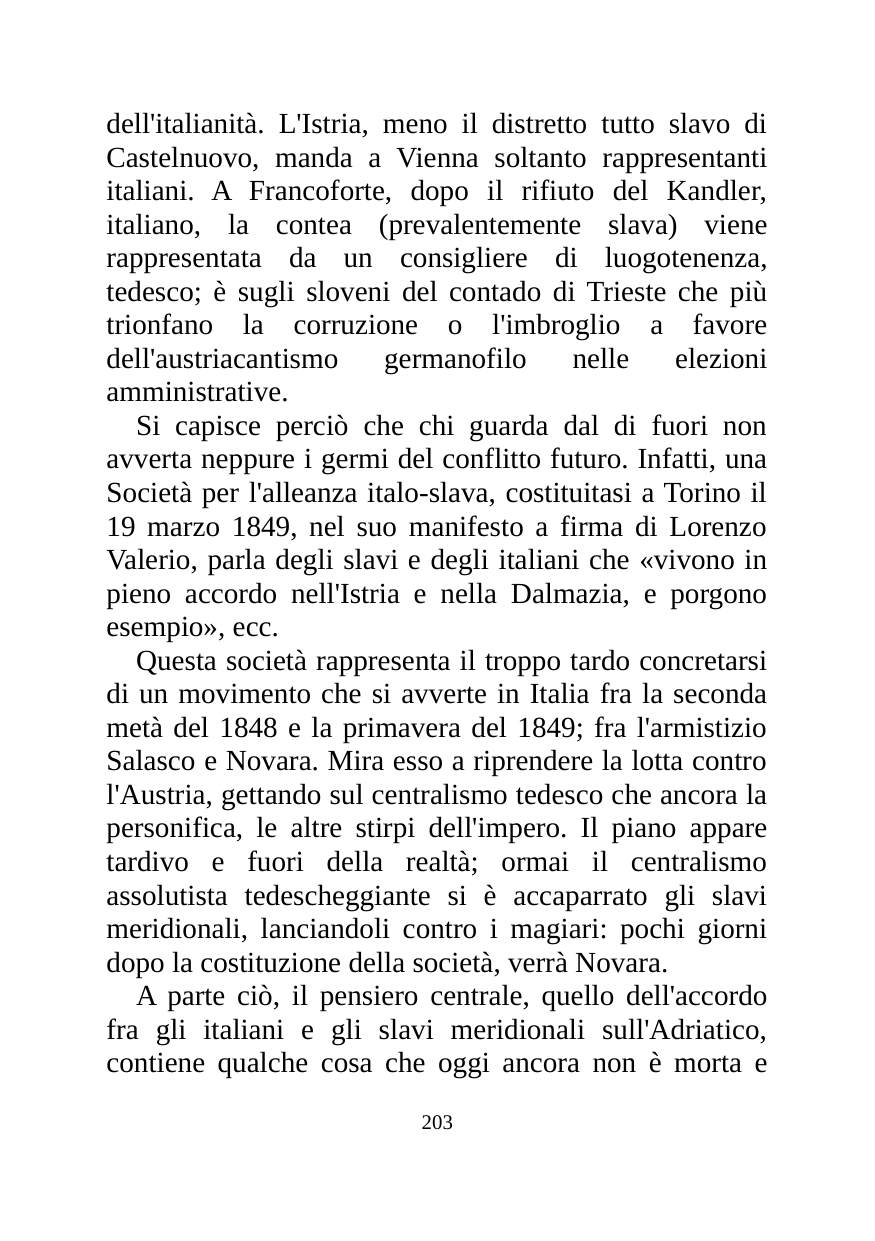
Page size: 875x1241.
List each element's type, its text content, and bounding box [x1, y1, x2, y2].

text A parte ciò, il pensiero centrale, quello dell'accordo fra gli italiani e gli slavi meridionali sull'Adriatico, contiene qualche cosa che oggi ancora non è morta e [106, 978, 768, 1079]
text Si capisce perciò che chi guarda dal di fuori non avverta neppure i germi del conflitto futuro. Infatti, una Società per l'alleanza italo-slava, costituitasi a Torino il 19 marzo 1849, nel suo manifesto a firma di Lorenzo Valerio, parla degli slavi e degli italiani che «vivono in pieno accordo nell'Istria e nella Dalmazia, e porgono esempio», ecc. [106, 408, 768, 643]
text Questa società rappresenta il troppo tardo concretarsi di un movimento che si avverte in Italia fra la seconda metà del 1848 e la primavera del 1849; fra l'armistizio Salasco e Novara. Mira esso a riprendere la lotta contro l'Austria, gettando sul centralismo tedesco che ancora la personifica, le altre stirpi dell'impero. Il piano appare tardivo e fuori della realtà; ormai il centralismo assolutista tedescheggiante si è accaparrato gli slavi meridionali, lanciandoli contro i magiari: pochi giorni dopo la costituzione della società, verrà Novara. [106, 643, 768, 978]
text dell'italianità. L'Istria, meno il distretto tutto slavo di Castelnuovo, manda a Vienna soltanto rappresentanti italiani. A Francoforte, dopo il rifiuto del Kandler, italiano, la contea (prevalentemente slava) viene rappresentata da un consigliere di luogotenenza, tedesco; è sugli sloveni del contado di Trieste che più trionfano la corruzione o l'imbroglio a favore dell'austriacantismo germanofilo nelle elezioni amministrative. [106, 106, 768, 408]
